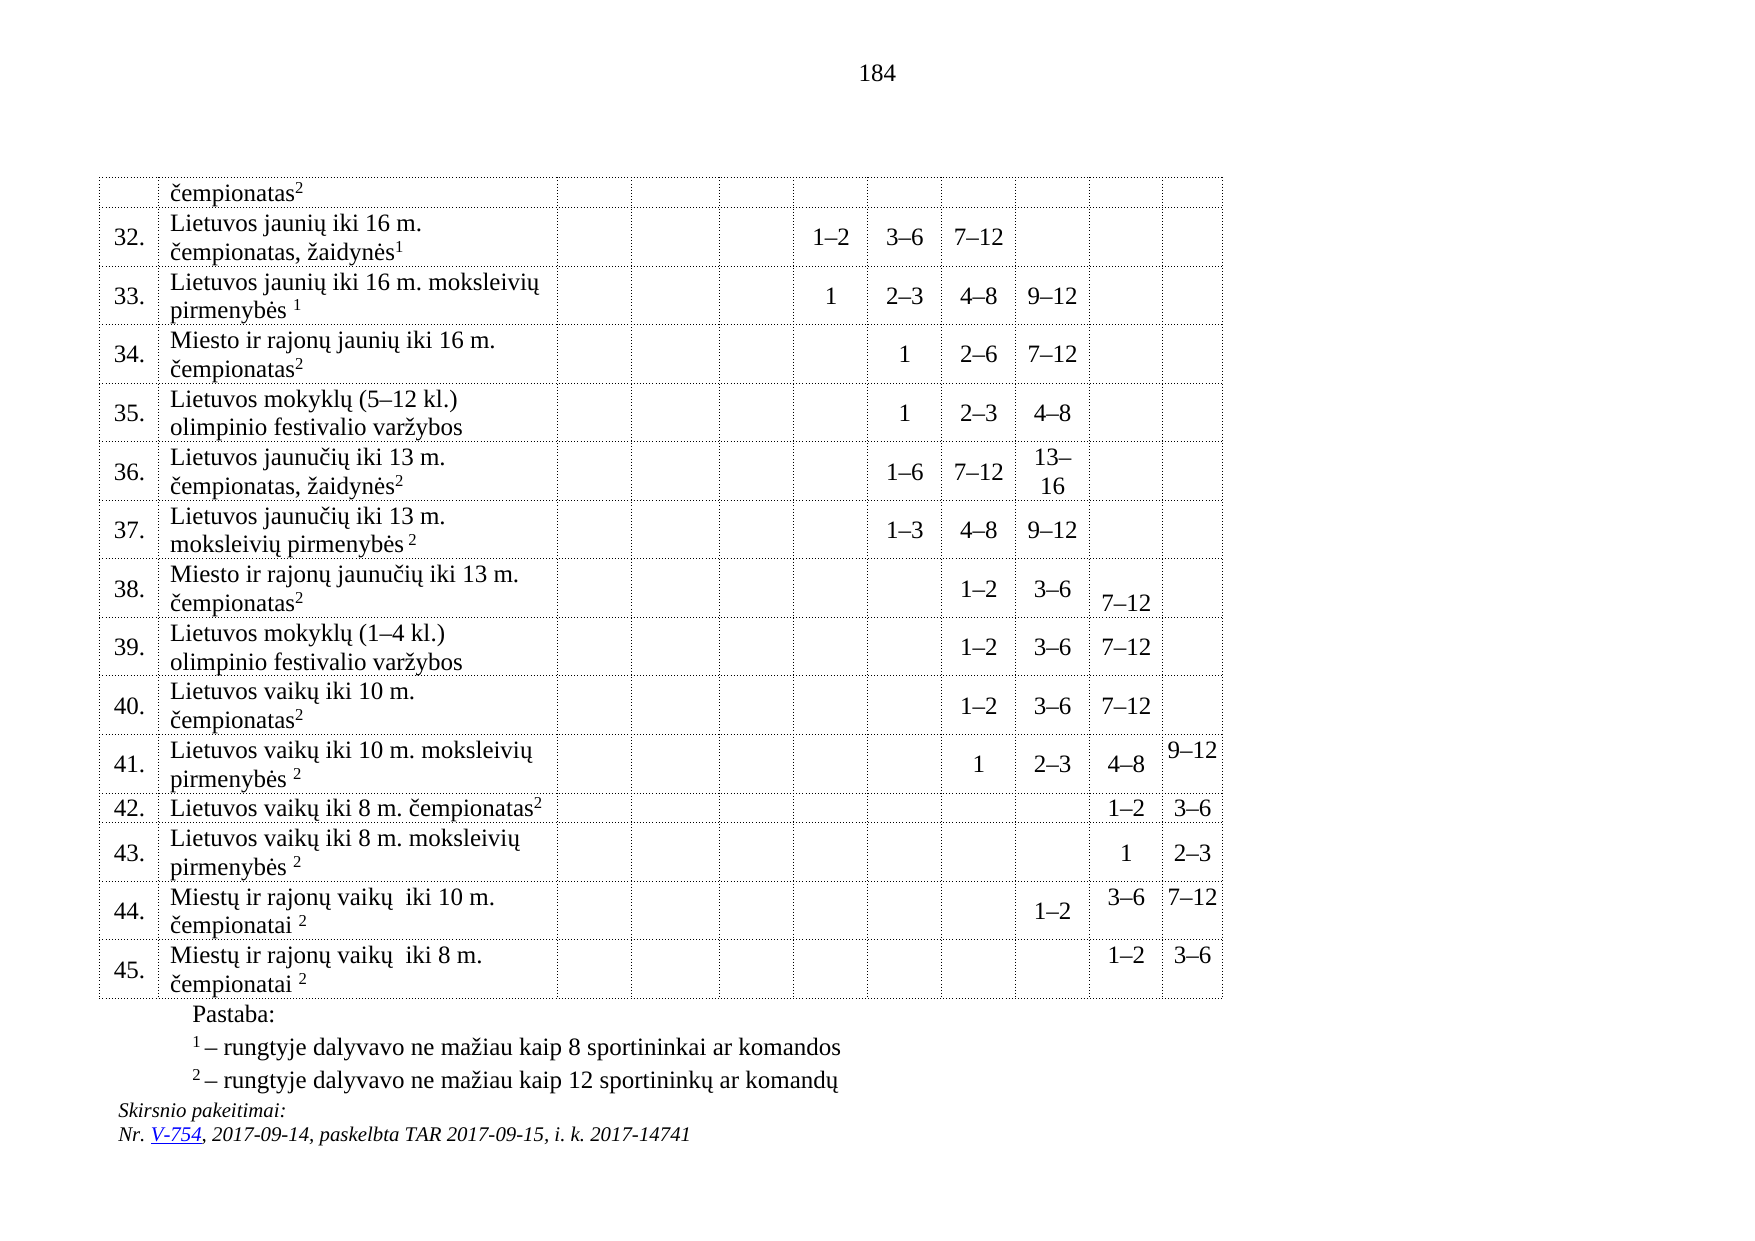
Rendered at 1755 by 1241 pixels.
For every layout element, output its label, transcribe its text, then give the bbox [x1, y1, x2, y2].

table_cell 7–12 [1089, 675, 1163, 734]
table_cell [558, 939, 631, 998]
table_cell [941, 177, 1015, 207]
table_cell 3–6 [1163, 939, 1222, 998]
table_cell [1089, 441, 1163, 500]
table_cell [631, 324, 720, 383]
table_cell 9–12 [1015, 500, 1089, 558]
table_cell 44. [100, 881, 159, 939]
table_cell 34. [100, 324, 159, 383]
table_cell 1–2 [941, 617, 1015, 675]
table_cell [558, 617, 631, 675]
table_cell 7–12 [1163, 881, 1222, 939]
table_cell [631, 939, 720, 998]
table_cell [631, 881, 720, 939]
text 1 – rungtyje dalyvavo ne mažiau kaip 8 sportininkai ar komandos [118, 1032, 1636, 1061]
table_cell Lietuvos jaunučių iki 13 m. moksleivių pirmenybės 2 [159, 500, 557, 558]
table_cell [558, 324, 631, 383]
table_cell [558, 383, 631, 441]
table_cell [1163, 266, 1222, 324]
table_cell [720, 822, 794, 881]
table_cell [1015, 177, 1089, 207]
table_cell Miesto ir rajonų jaunučių iki 13 m. čempionatas2 [159, 558, 557, 617]
table_cell [631, 177, 720, 207]
table_cell [868, 558, 941, 617]
table_cell [794, 324, 868, 383]
table_cell Lietuvos mokyklų (1–4 kl.) olimpinio festivalio varžybos [159, 617, 557, 675]
table_cell Lietuvos jaunių iki 16 m. čempionatas, žaidynės1 [159, 207, 557, 266]
table_cell [720, 675, 794, 734]
table_cell 3–6 [1089, 881, 1163, 939]
table_cell [631, 500, 720, 558]
table_cell [631, 734, 720, 792]
table_cell [941, 939, 1015, 998]
table_cell [1163, 617, 1222, 675]
table_cell 4–8 [1015, 383, 1089, 441]
table_cell [1163, 500, 1222, 558]
table_cell 2–3 [868, 266, 941, 324]
table_cell 7–12 [941, 207, 1015, 266]
table_cell 4–8 [941, 500, 1015, 558]
table_cell [558, 500, 631, 558]
table_cell 13–16 [1015, 441, 1089, 500]
table_cell 40. [100, 675, 159, 734]
table_cell 7–12 [941, 441, 1015, 500]
table_cell [1163, 324, 1222, 383]
table_cell [868, 734, 941, 792]
table_cell [558, 881, 631, 939]
table_cell [631, 266, 720, 324]
table_cell [720, 734, 794, 792]
table_cell [720, 793, 794, 822]
table_cell 1–2 [794, 207, 868, 266]
table_cell [1089, 177, 1163, 207]
table_cell [558, 441, 631, 500]
table_cell [868, 822, 941, 881]
table_cell [558, 266, 631, 324]
table_cell Lietuvos jaunučių iki 13 m. čempionatas, žaidynės2 [159, 441, 557, 500]
table_cell 38. [100, 558, 159, 617]
table_cell 39. [100, 617, 159, 675]
table_cell [631, 617, 720, 675]
table_cell 41. [100, 734, 159, 792]
table_cell [558, 207, 631, 266]
table_cell čempionatas2 [159, 177, 557, 207]
table_cell 33. [100, 266, 159, 324]
table_cell 1 [868, 324, 941, 383]
table_cell [720, 558, 794, 617]
table_cell [1089, 500, 1163, 558]
table_cell [558, 822, 631, 881]
table_cell [794, 793, 868, 822]
table_cell [1089, 324, 1163, 383]
table_cell [794, 822, 868, 881]
table_cell [720, 383, 794, 441]
table_cell 3–6 [1015, 675, 1089, 734]
table_cell 9–12 [1163, 734, 1222, 792]
table_cell 1–3 [868, 500, 941, 558]
table_cell [868, 617, 941, 675]
table_cell [631, 383, 720, 441]
table_cell 32. [100, 207, 159, 266]
table_cell [1163, 207, 1222, 266]
table_cell [720, 207, 794, 266]
table_cell [868, 177, 941, 207]
table_cell [720, 617, 794, 675]
table_cell [720, 266, 794, 324]
table_cell [794, 675, 868, 734]
table_cell [794, 558, 868, 617]
table_cell [631, 558, 720, 617]
table_cell [794, 881, 868, 939]
text Pastaba: [118, 999, 1636, 1028]
table_cell [1163, 383, 1222, 441]
table_cell [1015, 793, 1089, 822]
table_cell 43. [100, 822, 159, 881]
table_cell [1163, 675, 1222, 734]
table_cell [868, 793, 941, 822]
table_cell [100, 177, 159, 207]
table_cell Miestų ir rajonų vaikų iki 10 m. čempionatai 2 [159, 881, 557, 939]
table_cell [558, 734, 631, 792]
table_cell [794, 734, 868, 792]
table_cell 7–12 [1015, 324, 1089, 383]
table_cell [720, 939, 794, 998]
table_cell 1 [941, 734, 1015, 792]
table_cell 3–6 [1015, 617, 1089, 675]
table_cell [720, 441, 794, 500]
table_cell [558, 558, 631, 617]
table_cell [631, 441, 720, 500]
table_cell [720, 324, 794, 383]
table_cell [720, 500, 794, 558]
table_cell [1089, 266, 1163, 324]
table_cell 3–6 [868, 207, 941, 266]
table_cell 4–8 [941, 266, 1015, 324]
table_cell [941, 822, 1015, 881]
table_cell 7–12 [1089, 617, 1163, 675]
table_cell Lietuvos jaunių iki 16 m. moksleivių pirmenybės 1 [159, 266, 557, 324]
table_cell 2–3 [1015, 734, 1089, 792]
table_cell [558, 793, 631, 822]
table_cell Lietuvos vaikų iki 8 m. čempionatas2 [159, 793, 557, 822]
table_cell 2–3 [1163, 822, 1222, 881]
table_cell [794, 617, 868, 675]
table_cell 1–2 [941, 675, 1015, 734]
table_cell [631, 207, 720, 266]
table_cell 1–2 [941, 558, 1015, 617]
table_cell [941, 881, 1015, 939]
table_cell [1089, 207, 1163, 266]
table_cell [1163, 558, 1222, 617]
table_cell [631, 822, 720, 881]
table_cell [941, 793, 1015, 822]
text Skirsnio pakeitimai: [118, 1098, 1636, 1122]
text Nr. V-754, 2017-09-14, paskelbta TAR 2017-09-15, i. k. 2017-14741 [118, 1122, 1636, 1146]
table_cell Miesto ir rajonų jaunių iki 16 m. čempionatas2 [159, 324, 557, 383]
table_cell 3–6 [1163, 793, 1222, 822]
table_cell [558, 177, 631, 207]
table_cell [720, 177, 794, 207]
table_cell Lietuvos vaikų iki 8 m. moksleivių pirmenybės 2 [159, 822, 557, 881]
table_cell [1015, 939, 1089, 998]
text 2 – rungtyje dalyvavo ne mažiau kaip 12 sportininkų ar komandų [118, 1065, 1636, 1094]
table_cell 37. [100, 500, 159, 558]
table_cell 7–12 [1089, 558, 1163, 617]
table_cell 2–6 [941, 324, 1015, 383]
table_cell [1163, 441, 1222, 500]
table_cell Lietuvos vaikų iki 10 m. čempionatas2 [159, 675, 557, 734]
table_cell [720, 881, 794, 939]
table_cell 9–12 [1015, 266, 1089, 324]
table_cell 1–2 [1089, 939, 1163, 998]
table_cell 42. [100, 793, 159, 822]
table_cell 35. [100, 383, 159, 441]
table_cell [1163, 177, 1222, 207]
table_cell [794, 939, 868, 998]
table_cell [1015, 822, 1089, 881]
table_cell 1–6 [868, 441, 941, 500]
table_cell [558, 675, 631, 734]
table_cell [1015, 207, 1089, 266]
table_cell [631, 793, 720, 822]
table_cell [868, 881, 941, 939]
table_cell [631, 675, 720, 734]
table_cell 2–3 [941, 383, 1015, 441]
table_cell [794, 441, 868, 500]
table_cell [868, 939, 941, 998]
table_cell Miestų ir rajonų vaikų iki 8 m. čempionatai 2 [159, 939, 557, 998]
table_cell Lietuvos mokyklų (5–12 kl.) olimpinio festivalio varžybos [159, 383, 557, 441]
table_cell 1 [794, 266, 868, 324]
table_cell 1–2 [1089, 793, 1163, 822]
table_cell [1089, 383, 1163, 441]
table_cell 1–2 [1015, 881, 1089, 939]
table_cell [868, 675, 941, 734]
table_cell 45. [100, 939, 159, 998]
table_cell [794, 383, 868, 441]
table_cell 1 [1089, 822, 1163, 881]
table_cell [794, 177, 868, 207]
table_cell 1 [868, 383, 941, 441]
table_cell 36. [100, 441, 159, 500]
table_cell Lietuvos vaikų iki 10 m. moksleivių pirmenybės 2 [159, 734, 557, 792]
table_cell 3–6 [1015, 558, 1089, 617]
table_cell [794, 500, 868, 558]
table_cell 4–8 [1089, 734, 1163, 792]
